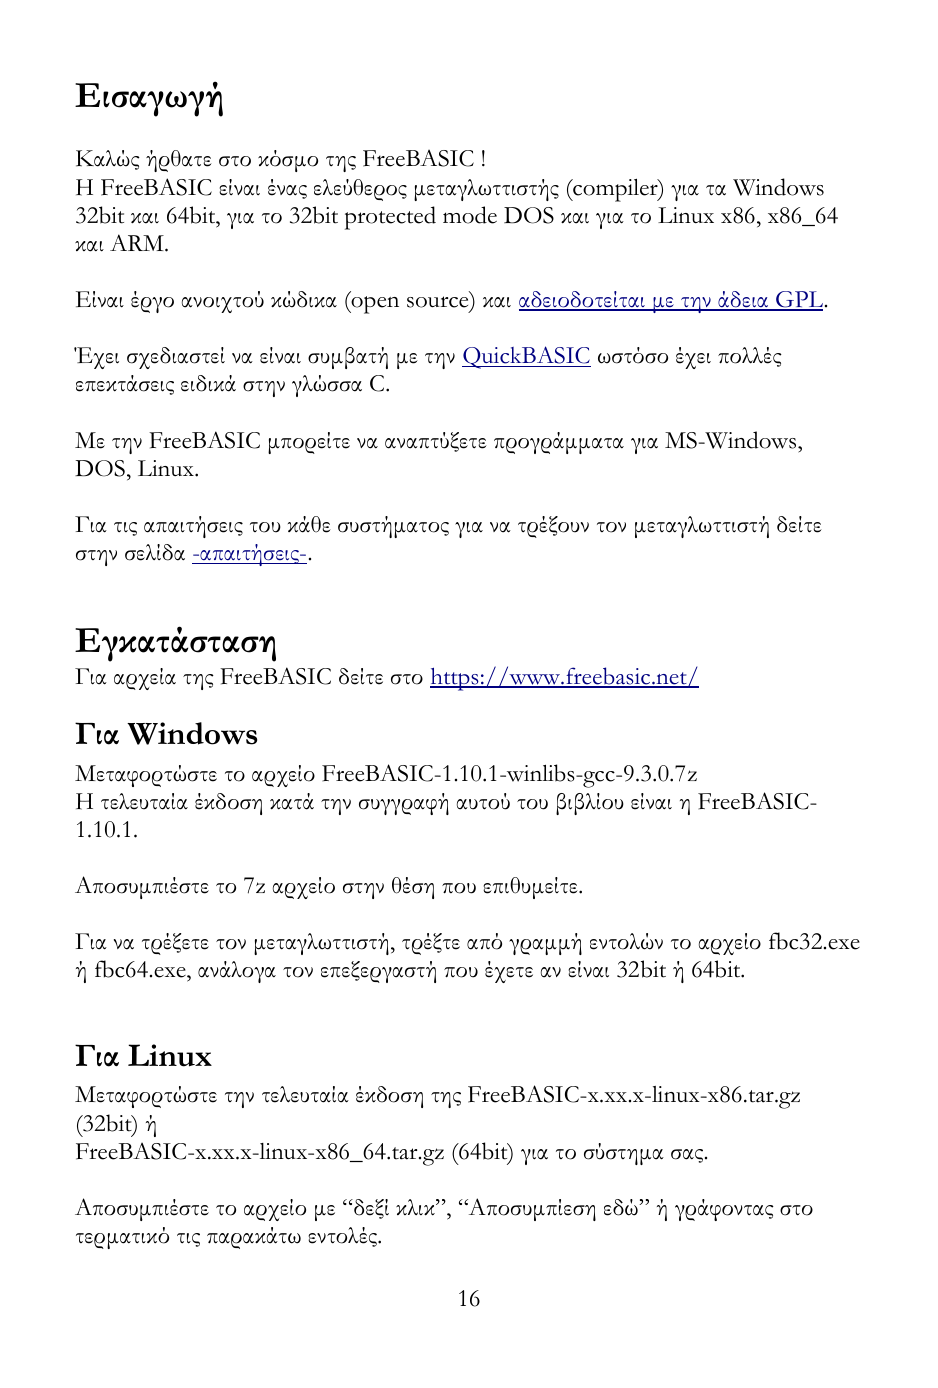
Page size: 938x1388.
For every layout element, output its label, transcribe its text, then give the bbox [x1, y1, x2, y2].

subtitle Για Linux [75, 1037, 862, 1075]
text Η τελευταία έκδοση κατά την συγγραφή αυτού του βιβλίου είναι η FreeBASIC-1.10.1. [75, 787, 862, 844]
text Η FreeBASIC είναι ένας ελεύθερος μεταγλωττιστής (compiler) για τα Windows 32bit και 64bit, για το 32bit protected mode DOS και για το Linux x86, x86_64 και ARM. [75, 173, 862, 258]
text Καλώς ήρθατε στο κόσμο της FreeBASIC ! [75, 145, 862, 173]
text Για τις απαιτήσεις του κάθε συστήματος για να τρέξουν τον μεταγλωττιστή δείτε στην σελίδα -απαιτήσεις-. [75, 511, 862, 567]
text FreeBASIC-x.xx.x-linux-x86_64.tar.gz (64bit) για το σύστημα σας. [75, 1137, 862, 1166]
subtitle Για Windows [75, 716, 862, 753]
text Αποσυμπιέστε το 7z αρχείο στην θέση που επιθυμείτε. [75, 872, 862, 900]
text Για αρχεία της FreeBASIC δείτε στο https://www.freebasic.net/ [75, 662, 862, 691]
text Αποσυμπιέστε το αρχείο με “δεξί κλικ”, “Αποσυμπίεση εδώ” ή γράφοντας στο τερματικό τις παρακάτω εντολές. [75, 1194, 862, 1250]
text Έχει σχεδιαστεί να είναι συμβατή με την QuickBASIC ωστόσο έχει πολλές επεκτάσεις ειδικά στην γλώσσα C. [75, 342, 862, 398]
subtitle Εισαγωγή [75, 75, 862, 117]
text Μεταφορτώστε την τελευταία έκδοση της FreeBASIC-x.xx.x-linux-x86.tar.gz (32bit) ή [75, 1081, 862, 1137]
text Μεταφορτώστε το αρχείο FreeBASIC-1.10.1-winlibs-gcc-9.3.0.7z [75, 759, 862, 787]
text Για να τρέξετε τον μεταγλωττιστή, τρέξτε από γραμμή εντολών το αρχείο fbc32.exe ή fbc64.exe, ανάλογα τον επεξεργαστή που έχετε αν είναι 32bit ή 64bit. [75, 928, 862, 984]
text Είναι έργο ανοιχτού κώδικα (open source) και αδειοδοτείται με την άδεια GPL. [75, 286, 862, 314]
text Με την FreeBASIC μπορείτε να αναπτύξετε προγράμματα για MS-Windows, DOS, Linux. [75, 427, 862, 483]
subtitle Εγκατάσταση [75, 620, 862, 662]
